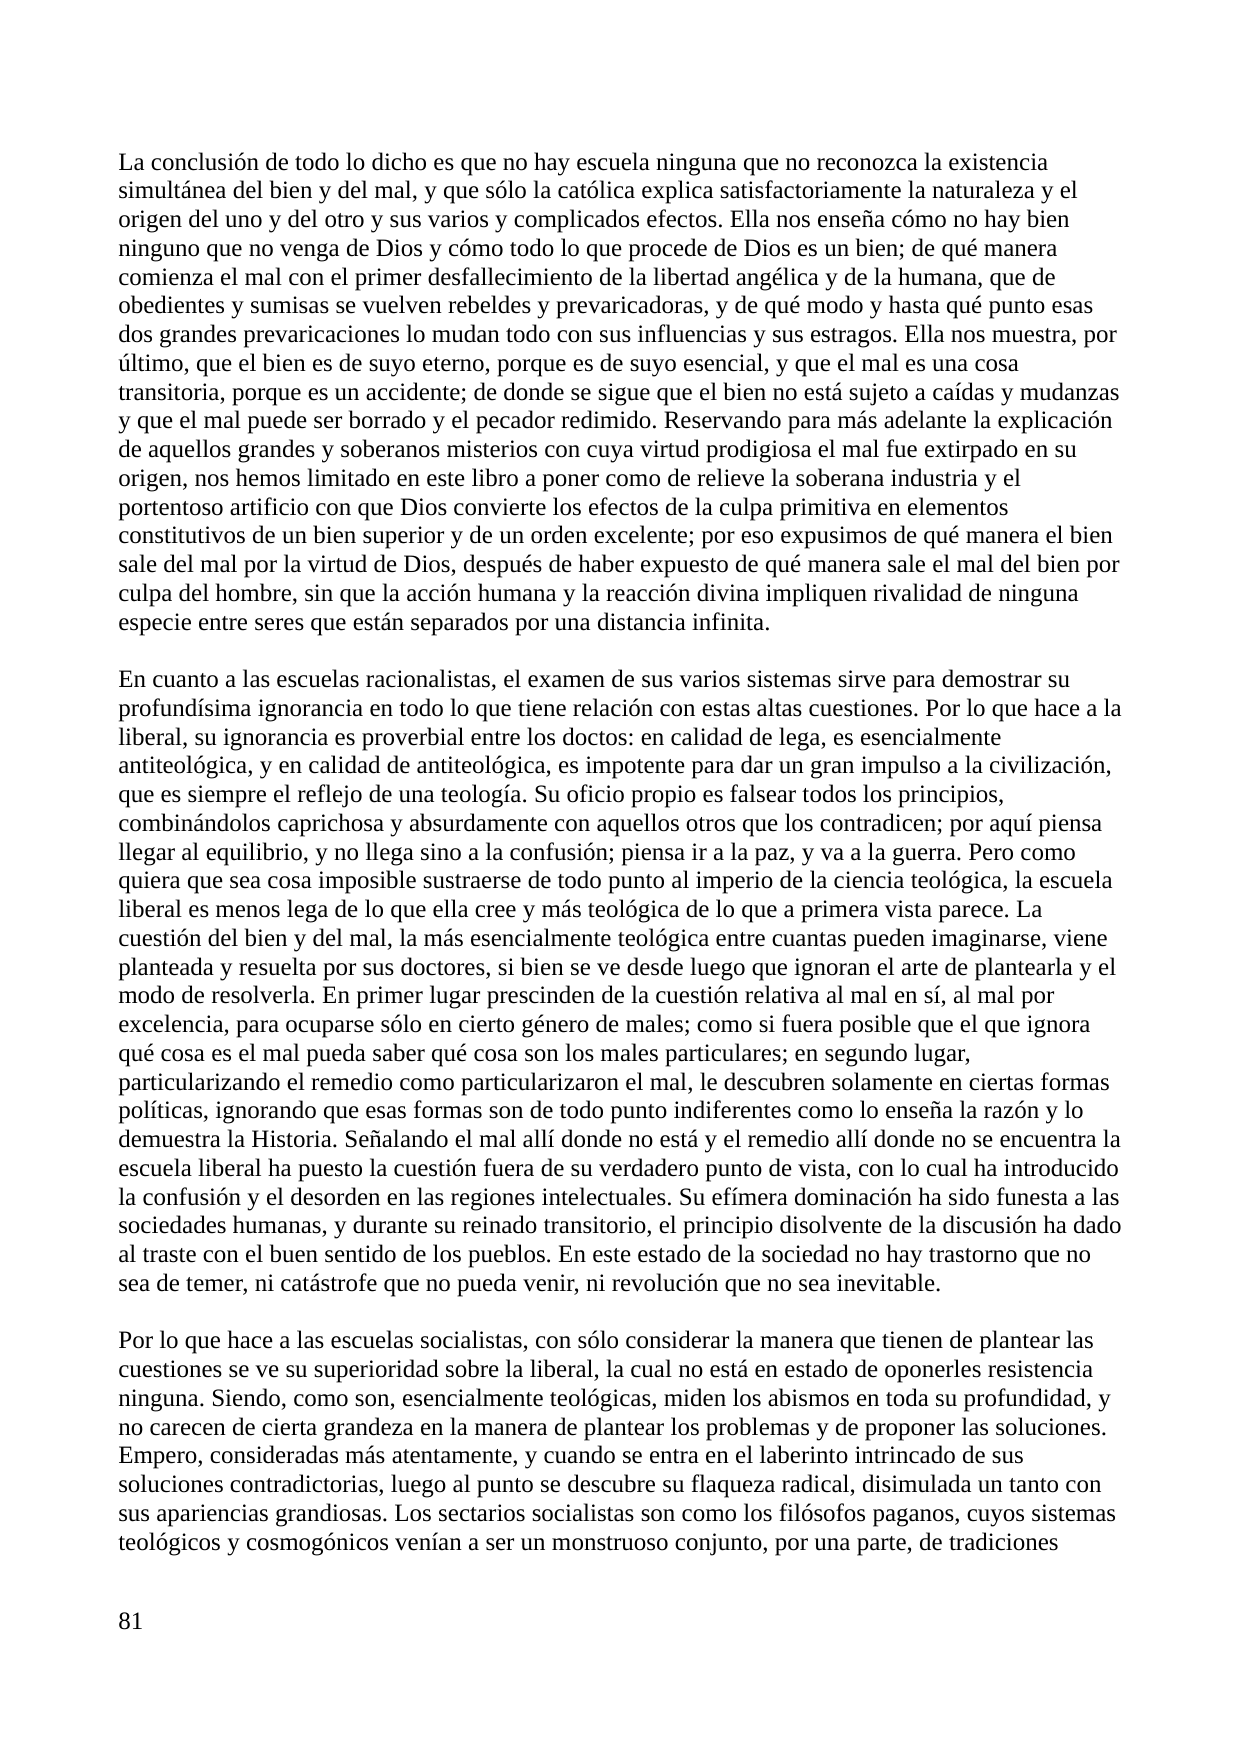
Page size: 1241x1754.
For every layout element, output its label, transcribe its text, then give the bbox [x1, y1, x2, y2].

text En cuanto a las escuelas racionalistas, el examen de sus varios sistemas sirve para demostrar su profundísima ignorancia en todo lo que tiene relación con estas altas cuestiones. Por lo que hace a la liberal, su ignorancia es proverbial entre los doctos: en calidad de lega, es esencialmente antiteológica, y en calidad de antiteológica, es impotente para dar un gran impulso a la civilización, que es siempre el reflejo de una teología. Su oficio propio es falsear todos los principios, combinándolos caprichosa y absurdamente con aquellos otros que los contradicen; por aquí piensa llegar al equilibrio, y no llega sino a la confusión; piensa ir a la paz, y va a la guerra. Pero como quiera que sea cosa imposible sustraerse de todo punto al imperio de la ciencia teológica, la escuela liberal es menos lega de lo que ella cree y más teológica de lo que a primera vista parece. La cuestión del bien y del mal, la más esencialmente teológica entre cuantas pueden imaginarse, viene planteada y resuelta por sus doctores, si bien se ve desde luego que ignoran el arte de plantearla y el modo de resolverla. En primer lugar prescinden de la cuestión relativa al mal en sí, al mal por excelencia, para ocuparse sólo en cierto género de males; como si fuera posible que el que ignora qué cosa es el mal pueda saber qué cosa son los males particulares; en segundo lugar, particularizando el remedio como particularizaron el mal, le descubren solamente en ciertas formas políticas, ignorando que esas formas son de todo punto indiferentes como lo enseña la razón y lo demuestra la Historia. Señalando el mal allí donde no está y el remedio allí donde no se encuentra la escuela liberal ha puesto la cuestión fuera de su verdadero punto de vista, con lo cual ha introducido la confusión y el desorden en las regiones intelectuales. Su efímera dominación ha sido funesta a las sociedades humanas, y durante su reinado transitorio, el principio disolvente de la discusión ha dado al traste con el buen sentido de los pueblos. En este estado de la sociedad no hay trastorno que no sea de temer, ni catástrofe que no pueda venir, ni revolución que no sea inevitable. [118, 664, 1122, 1297]
text Por lo que hace a las escuelas socialistas, con sólo considerar la manera que tienen de plantear las cuestiones se ve su superioridad sobre la liberal, la cual no está en estado de oponerles resistencia ninguna. Siendo, como son, esencialmente teológicas, miden los abismos en toda su profundidad, y no carecen de cierta grandeza en la manera de plantear los problemas y de proponer las soluciones. Empero, consideradas más atentamente, y cuando se entra en el laberinto intrincado de sus soluciones contradictorias, luego al punto se descubre su flaqueza radical, disimulada un tanto con sus apariencias grandiosas. Los sectarios socialistas son como los filósofos paganos, cuyos sistemas teológicos y cosmogónicos venían a ser un monstruoso conjunto, por una parte, de tradiciones [118, 1326, 1122, 1556]
text La conclusión de todo lo dicho es que no hay escuela ninguna que no reconozca la existencia simultánea del bien y del mal, y que sólo la católica explica satisfactoriamente la naturaleza y el origen del uno y del otro y sus varios y complicados efectos. Ella nos enseña cómo no hay bien ninguno que no venga de Dios y cómo todo lo que procede de Dios es un bien; de qué manera comienza el mal con el primer desfallecimiento de la libertad angélica y de la humana, que de obedientes y sumisas se vuelven rebeldes y prevaricadoras, y de qué modo y hasta qué punto esas dos grandes prevaricaciones lo mudan todo con sus influencias y sus estragos. Ella nos muestra, por último, que el bien es de suyo eterno, porque es de suyo esencial, y que el mal es una cosa transitoria, porque es un accidente; de donde se sigue que el bien no está sujeto a caídas y mudanzas y que el mal puede ser borrado y el pecador redimido. Reservando para más adelante la explicación de aquellos grandes y soberanos misterios con cuya virtud prodigiosa el mal fue extirpado en su origen, nos hemos limitado en este libro a poner como de relieve la soberana industria y el portentoso artificio con que Dios convierte los efectos de la culpa primitiva en elementos constitutivos de un bien superior y de un orden excelente; por eso expusimos de qué manera el bien sale del mal por la virtud de Dios, después de haber expuesto de qué manera sale el mal del bien por culpa del hombre, sin que la acción humana y la reacción divina impliquen rivalidad de ninguna especie entre seres que están separados por una distancia infinita. [118, 147, 1122, 636]
